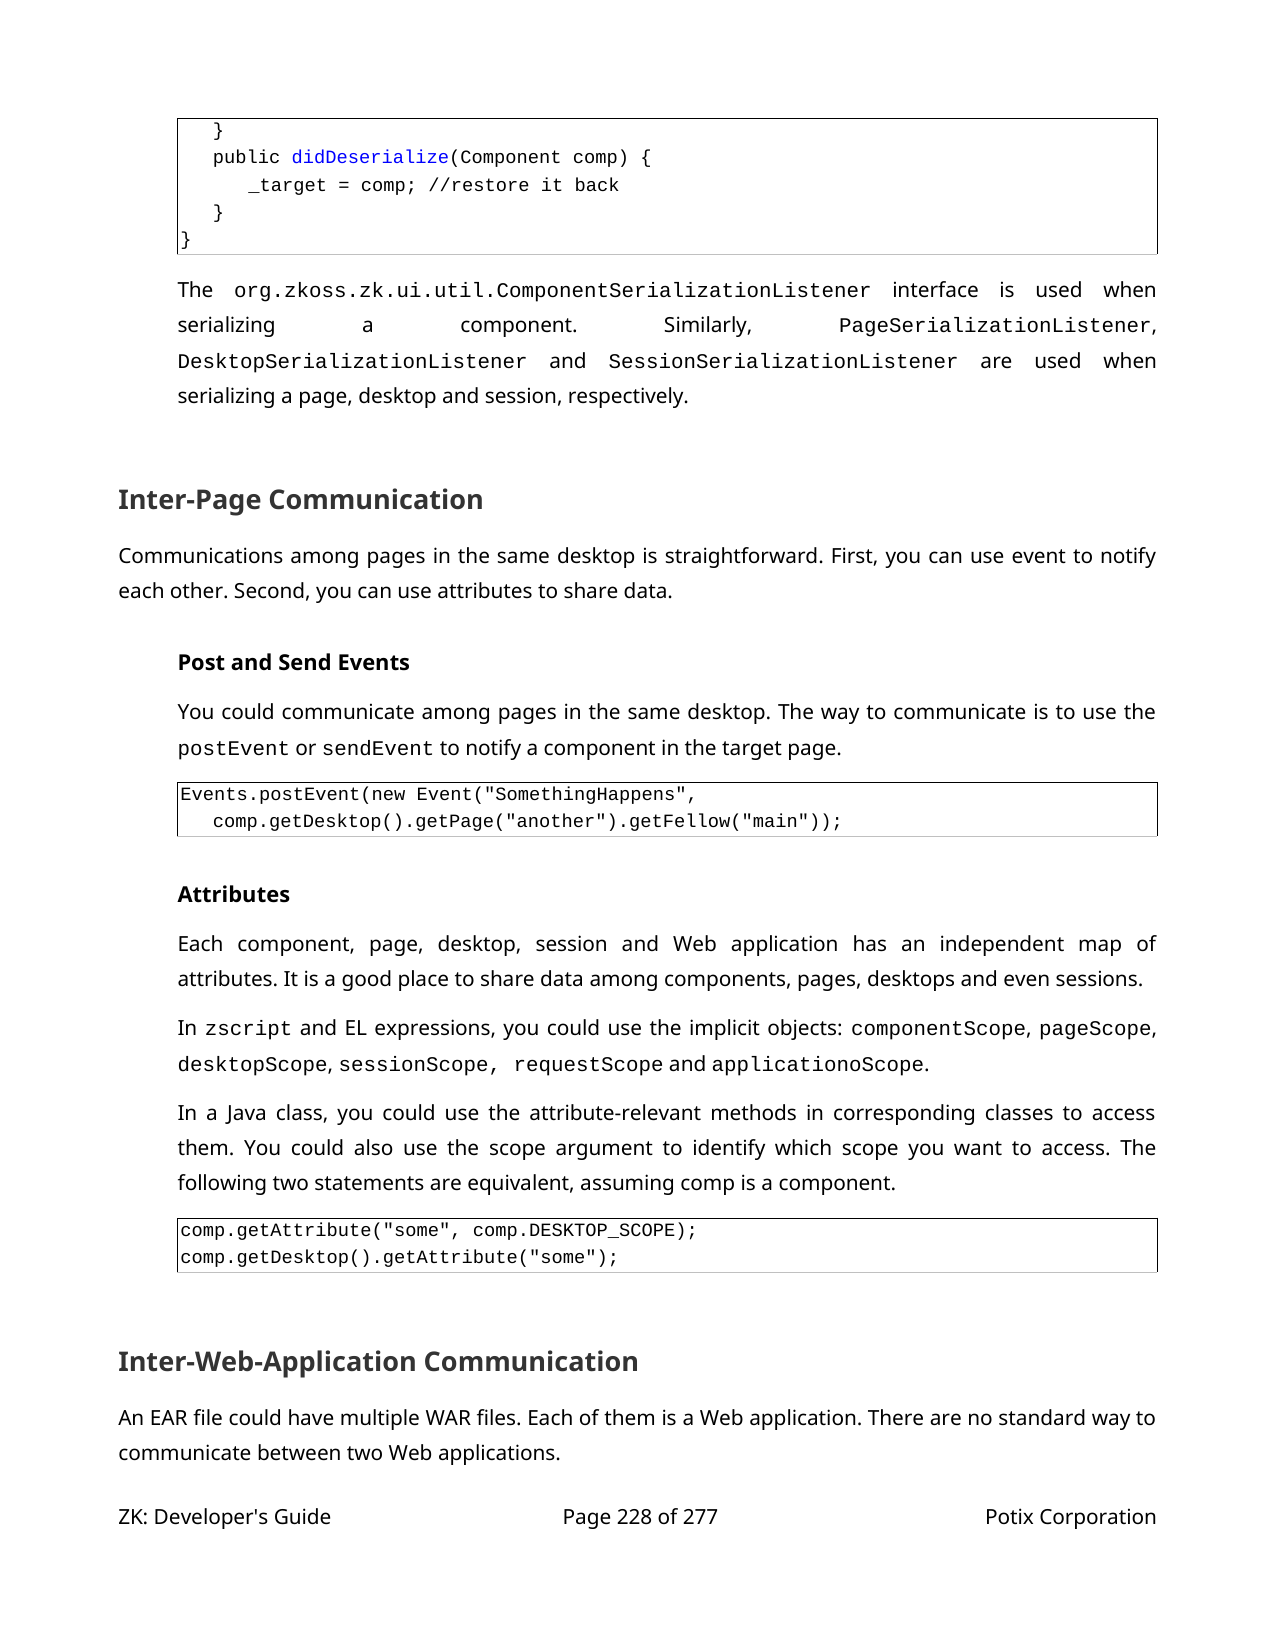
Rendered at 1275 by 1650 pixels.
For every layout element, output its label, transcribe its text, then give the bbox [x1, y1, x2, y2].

text comp.getAttribute("some", comp.DESKTOP_SCOPE); [178, 1219, 1157, 1242]
text Each component, page, desktop, session and Web application has an independent map of attributes. It is a good place to share data among components, pages, desktops and even sessions. [177, 929, 1157, 993]
text } [178, 200, 1157, 224]
text An EAR file could have multiple WAR files. Each of them is a Web application. There are no standard way to communicate between two Web applications. [118, 1403, 1157, 1467]
subtitle Inter-Web-Application Communication [118, 1343, 1157, 1379]
text You could communicate among pages in the same desktop. The way to communicate is to use the postEvent or sendEvent to notify a component in the target page. [177, 697, 1157, 761]
text In zscript and EL expressions, you could use the implicit objects: componentScope, pageScope, desktopScope, sessionScope, requestScope and applicationoScope. [177, 1013, 1157, 1077]
text comp.getDesktop().getPage("another").getFellow("main")); [178, 809, 1157, 836]
text } [178, 227, 1157, 254]
text } [178, 119, 1157, 142]
subtitle Post and Send Events [177, 647, 1157, 677]
text Communications among pages in the same desktop is straightforward. First, you can use event to notify each other. Second, you can use attributes to share data. [118, 541, 1157, 604]
text comp.getDesktop().getAttribute("some"); [178, 1244, 1157, 1272]
text In a Java class, you could use the attribute-relevant methods in corresponding classes to access them. You could also use the scope argument to identify which scope you want to access. The following two statements are equivalent, assuming comp is a component. [177, 1098, 1157, 1197]
text Events.postEvent(new Event("SomethingHappens", [178, 783, 1157, 806]
text _target = comp; //restore it back [178, 172, 1157, 197]
text The org.zkoss.zk.ui.util.ComponentSerializationListener interface is used when serializing a component. Similarly, PageSerializationListener, DesktopSerializationListener and SessionSerializationListener are used when serializing a page, desktop and session, respectively. [177, 275, 1157, 409]
subtitle Inter-Page Communication [118, 480, 1157, 517]
text public didDeserialize(Component comp) { [178, 145, 1157, 169]
subtitle Attributes [177, 879, 1157, 909]
